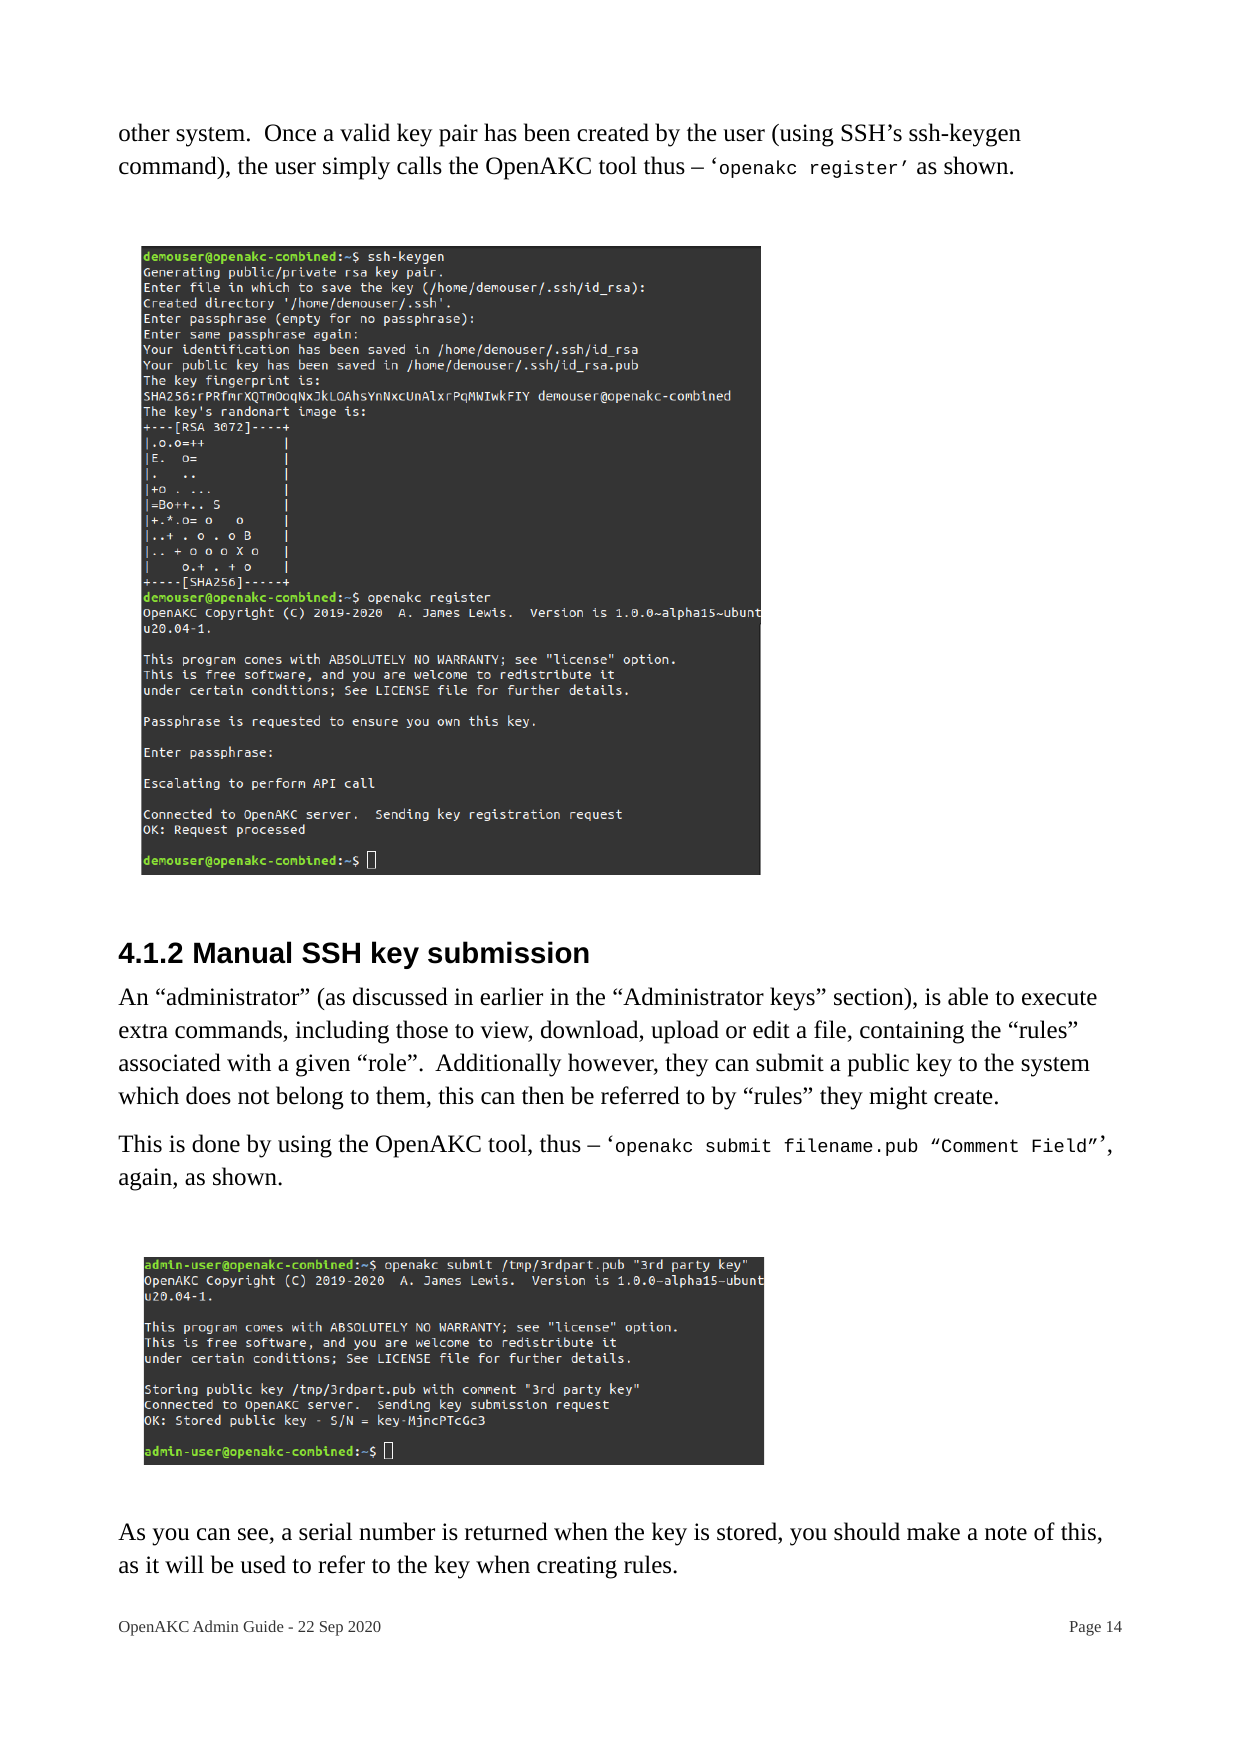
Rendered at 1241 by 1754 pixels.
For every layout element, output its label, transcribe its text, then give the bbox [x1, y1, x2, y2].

text This is done by using the OpenAKC tool, thus – ‘openakc submit filename.pub “Comment Field”’, again, as shown. [118, 1129, 1122, 1191]
picture [143, 1257, 765, 1465]
picture [141, 246, 761, 875]
text An “administrator” (as discussed in earlier in the “Administrator keys” section), is able to execute extra commands, including those to view, download, upload or edit a file, containing the “rules” associated with a given “role”. Additionally however, they can submit a public key to the system which does not belong to them, this can then be referred to by “rules” they might create. [118, 982, 1122, 1110]
text other system. Once a valid key pair has been created by the user (using SSH’s ssh-keygen command), the user simply calls the OpenAKC tool thus – ‘openakc register’ as shown. [118, 118, 1122, 180]
subtitle 4.1.2 Manual SSH key submission [118, 936, 1122, 969]
text As you can see, a serial number is returned when the key is stored, you should make a note of this, as it will be used to refer to the key when creating rules. [118, 1517, 1122, 1579]
